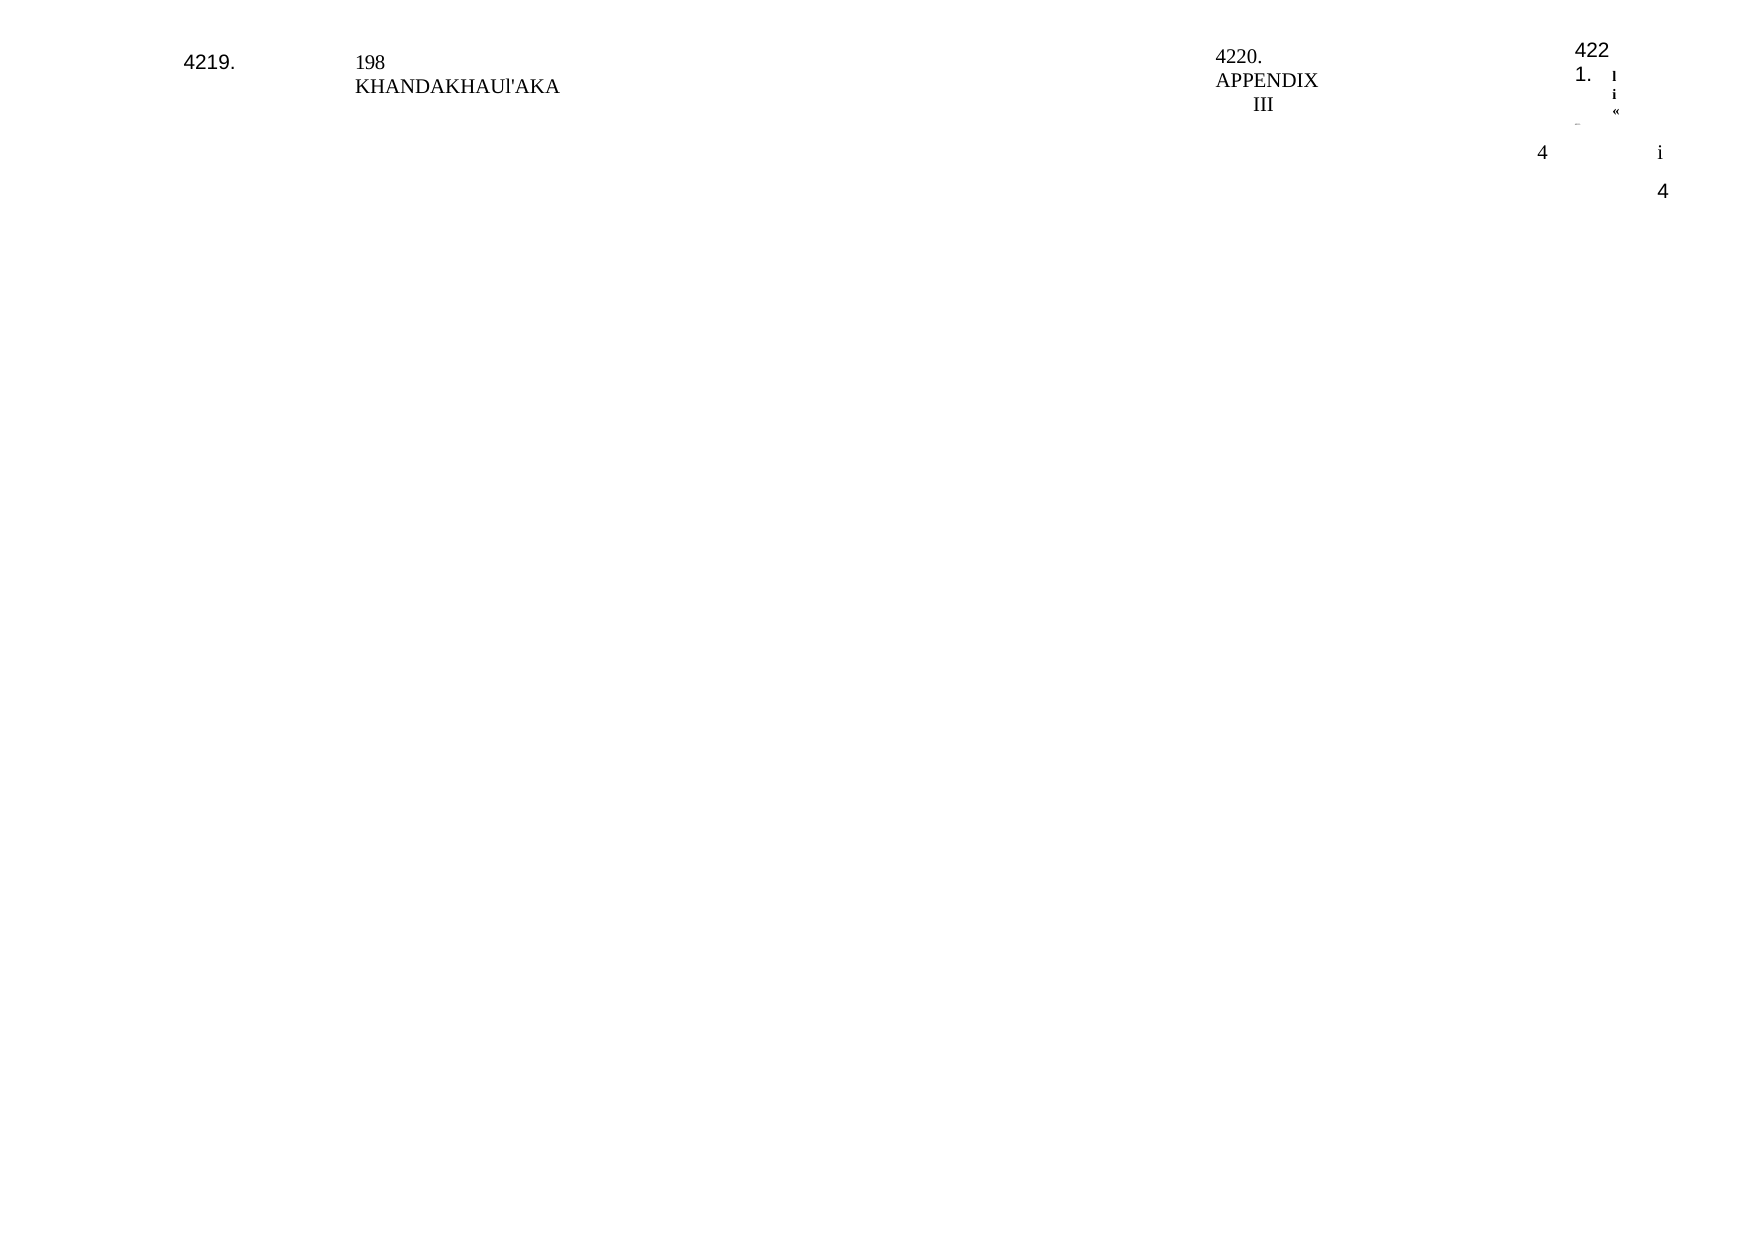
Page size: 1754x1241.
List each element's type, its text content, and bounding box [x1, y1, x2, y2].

list li« [1574, 37, 1612, 119]
list APPENDIX III [1215, 43, 1326, 116]
list 198 KHANDAKHAUl'AKA [183, 50, 569, 98]
